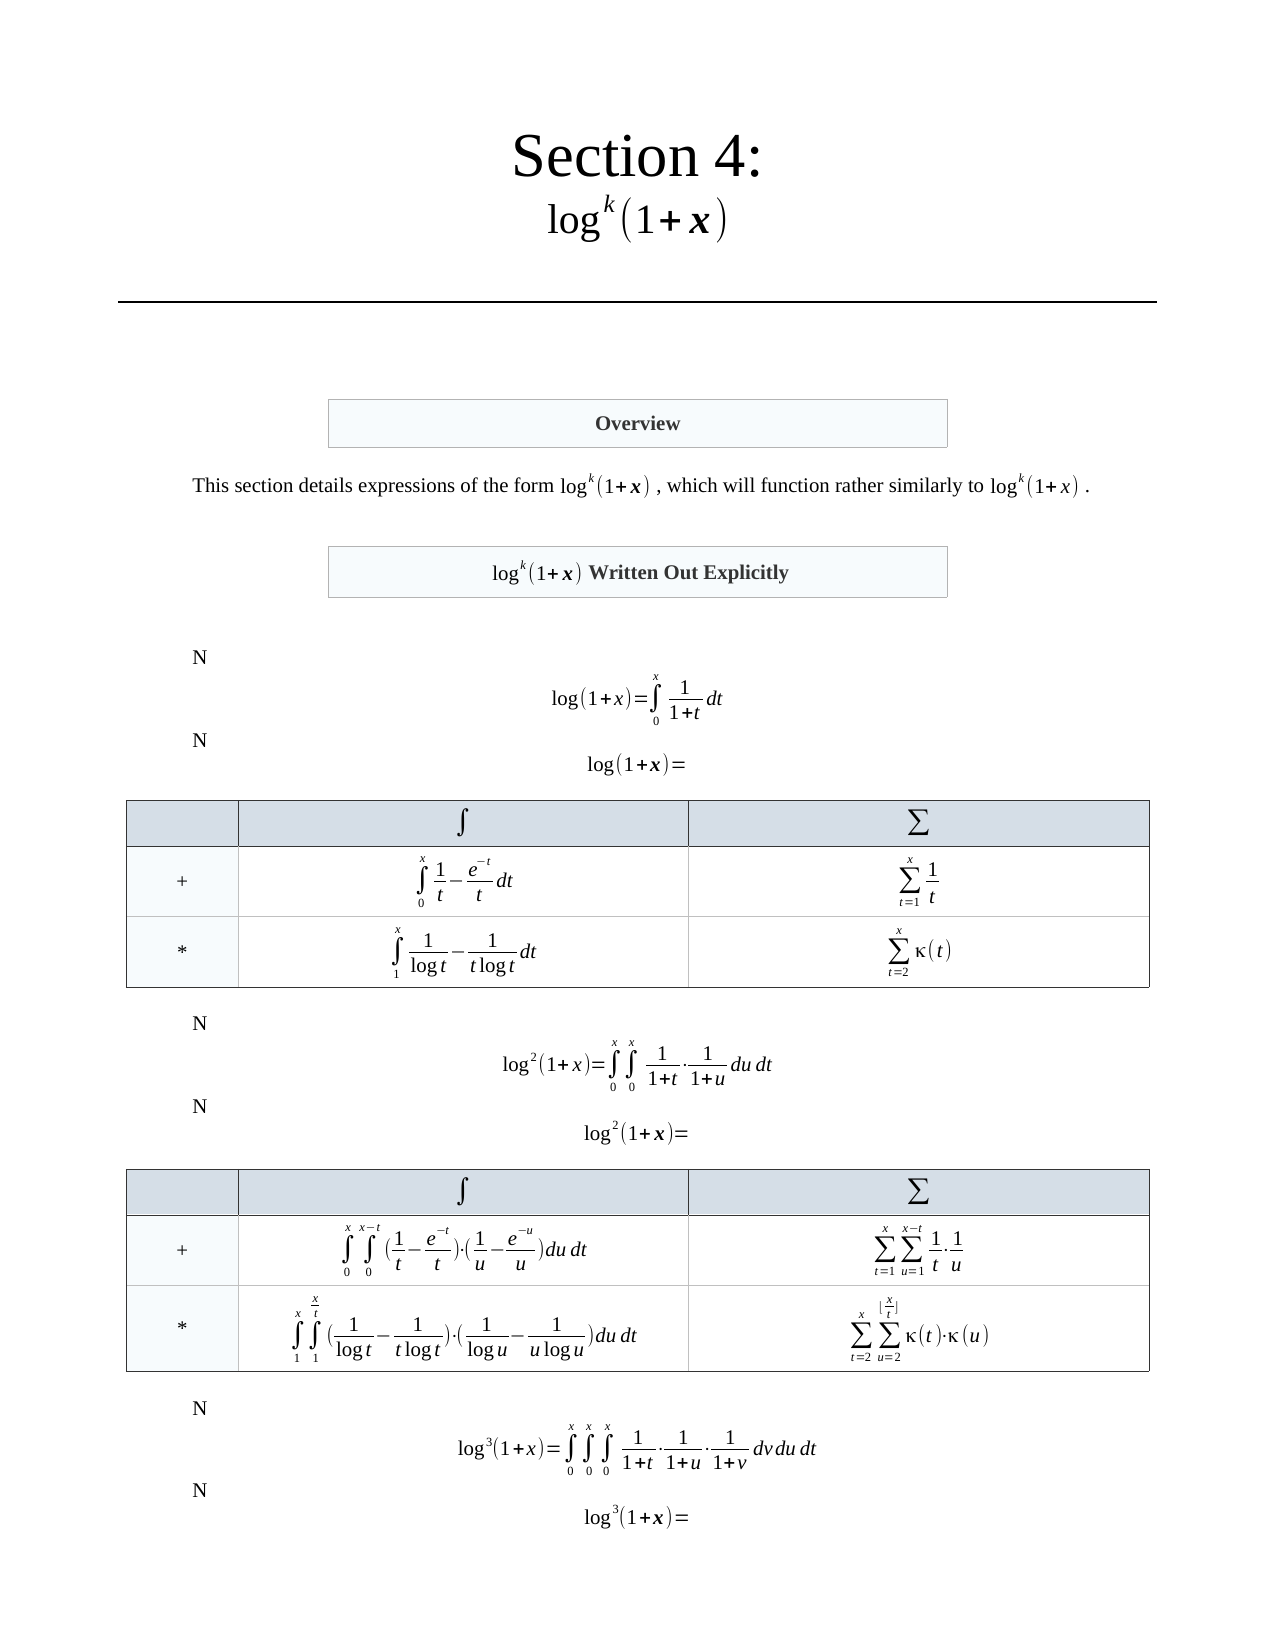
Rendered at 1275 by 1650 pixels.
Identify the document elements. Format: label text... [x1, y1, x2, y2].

text Section 4: [118, 118, 1157, 190]
table_cell [239, 847, 688, 916]
table_cell [239, 1216, 688, 1285]
table_header [239, 1170, 688, 1214]
text N [118, 1478, 1157, 1502]
table_header [689, 801, 1149, 846]
table_cell * [127, 1286, 238, 1371]
table_cell [689, 1216, 1149, 1285]
text N [118, 1395, 1157, 1419]
table_header [127, 1170, 238, 1214]
table_cell + [127, 1216, 238, 1285]
table_header [689, 1170, 1149, 1214]
text Written Out Explicitly [329, 547, 947, 597]
table_cell * [127, 917, 238, 987]
text N [118, 1011, 1157, 1035]
text N [118, 1094, 1157, 1118]
text This section details expressions of the form, which will function rather similarly to. [118, 471, 1157, 498]
table_header [127, 801, 238, 846]
table_cell [689, 847, 1149, 916]
table_header [239, 801, 688, 846]
table_cell + [127, 847, 238, 916]
text Overview [329, 400, 947, 447]
table_cell [689, 1286, 1149, 1371]
text N [118, 728, 1157, 752]
table_cell [689, 917, 1149, 987]
table_cell [239, 917, 688, 987]
text N [118, 645, 1157, 669]
table_cell [239, 1286, 688, 1371]
